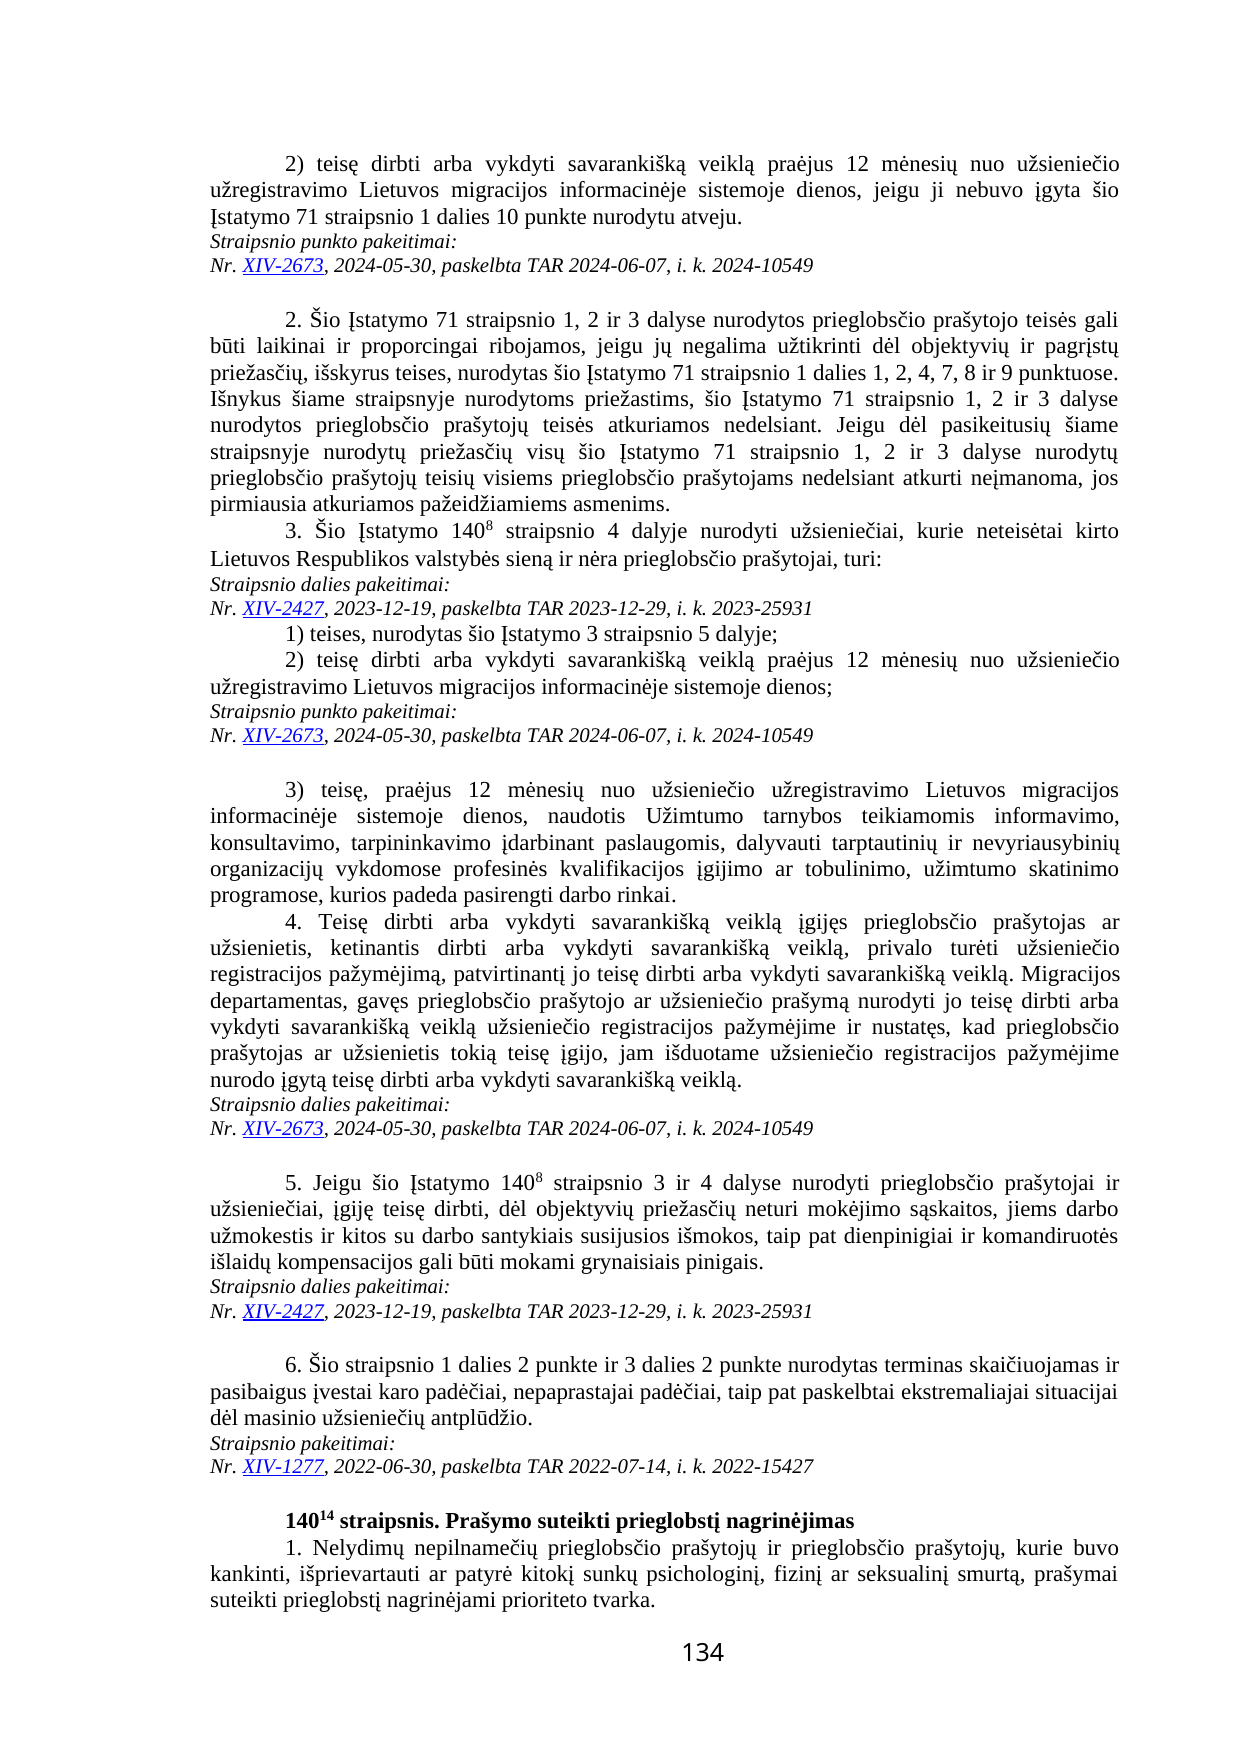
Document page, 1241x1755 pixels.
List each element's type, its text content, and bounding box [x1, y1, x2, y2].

text 5. Jeigu šio Įstatymo 1408 straipsnio 3 ir 4 dalyse nurodyti prieglobsčio prašytojai ir užsieniečiai, įgiję teisę dirbti, dėl objektyvių priežasčių neturi mokėjimo sąskaitos, jiems darbo užmokestis ir kitos su darbo santykiais susijusios išmokos, taip pat dienpinigiai ir komandiruotės išlaidų kompensacijos gali būti mokami grynaisiais pinigais. [210, 1169, 1120, 1274]
text Straipsnio punkto pakeitimai: [210, 229, 1120, 253]
text 2) teisę dirbti arba vykdyti savarankišką veiklą praėjus 12 mėnesių nuo užsieniečio užregistravimo Lietuvos migracijos informacinėje sistemoje dienos; [210, 646, 1120, 699]
text 4. Teisę dirbti arba vykdyti savarankišką veiklą įgijęs prieglobsčio prašytojas ar užsienietis, ketinantis dirbti arba vykdyti savarankišką veiklą, privalo turėti užsieniečio registracijos pažymėjimą, patvirtinantį jo teisę dirbti arba vykdyti savarankišką veiklą. Migracijos departamentas, gavęs prieglobsčio prašytojo ar užsieniečio prašymą nurodyti jo teisę dirbti arba vykdyti savarankišką veiklą užsieniečio registracijos pažymėjime ir nustatęs, kad prieglobsčio prašytojas ar užsienietis tokią teisę įgijo, jam išduotame užsieniečio registracijos pažymėjime nurodo įgytą teisę dirbti arba vykdyti savarankišką veiklą. [210, 908, 1120, 1092]
text 6. Šio straipsnio 1 dalies 2 punkte ir 3 dalies 2 punkte nurodytas terminas skaičiuojamas ir pasibaigus įvestai karo padėčiai, nepaprastajai padėčiai, taip pat paskelbtai ekstremaliajai situacijai dėl masinio užsieniečių antplūdžio. [210, 1351, 1120, 1430]
text Nr. XIV-2673, 2024-05-30, paskelbta TAR 2024-06-07, i. k. 2024-10549 [210, 1116, 1120, 1140]
text Straipsnio pakeitimai: [210, 1430, 1120, 1454]
text 1) teises, nurodytas šio Įstatymo 3 straipsnio 5 dalyje; [210, 620, 1120, 646]
text Straipsnio punkto pakeitimai: [210, 699, 1120, 723]
text Nr. XIV-2427, 2023-12-19, paskelbta TAR 2023-12-29, i. k. 2023-25931 [210, 1298, 1120, 1323]
text 2. Šio Įstatymo 71 straipsnio 1, 2 ir 3 dalyse nurodytos prieglobsčio prašytojo teisės gali būti laikinai ir proporcingai ribojamos, jeigu jų negalima užtikrinti dėl objektyvių ir pagrįstų priežasčių, išskyrus teises, nurodytas šio Įstatymo 71 straipsnio 1 dalies 1, 2, 4, 7, 8 ir 9 punktuose. Išnykus šiame straipsnyje nurodytoms priežastims, šio Įstatymo 71 straipsnio 1, 2 ir 3 dalyse nurodytos prieglobsčio prašytojų teisės atkuriamos nedelsiant. Jeigu dėl pasikeitusių šiame straipsnyje nurodytų priežasčių visų šio Įstatymo 71 straipsnio 1, 2 ir 3 dalyse nurodytų prieglobsčio prašytojų teisių visiems prieglobsčio prašytojams nedelsiant atkurti neįmanoma, jos pirmiausia atkuriamos pažeidžiamiems asmenims. [210, 306, 1120, 517]
text 14014 straipsnis. Prašymo suteikti prieglobstį nagrinėjimas [210, 1507, 1120, 1534]
text Nr. XIV-2427, 2023-12-19, paskelbta TAR 2023-12-29, i. k. 2023-25931 [210, 596, 1120, 620]
text Straipsnio dalies pakeitimai: [210, 1274, 1120, 1298]
text Straipsnio dalies pakeitimai: [210, 1092, 1120, 1116]
text Nr. XIV-1277, 2022-06-30, paskelbta TAR 2022-07-14, i. k. 2022-15427 [210, 1454, 1120, 1478]
text 1. Nelydimų nepilnamečių prieglobsčio prašytojų ir prieglobsčio prašytojų, kurie buvo kankinti, išprievartauti ar patyrė kitokį sunkų psichologinį, fizinį ar seksualinį smurtą, prašymai suteikti prieglobstį nagrinėjami prioriteto tvarka. [210, 1534, 1120, 1613]
text 3. Šio Įstatymo 1408 straipsnio 4 dalyje nurodyti užsieniečiai, kurie neteisėtai kirto Lietuvos Respublikos valstybės sieną ir nėra prieglobsčio prašytojai, turi: [210, 517, 1120, 572]
text Straipsnio dalies pakeitimai: [210, 572, 1120, 596]
text Nr. XIV-2673, 2024-05-30, paskelbta TAR 2024-06-07, i. k. 2024-10549 [210, 723, 1120, 747]
text Nr. XIV-2673, 2024-05-30, paskelbta TAR 2024-06-07, i. k. 2024-10549 [210, 253, 1120, 277]
text 2) teisę dirbti arba vykdyti savarankišką veiklą praėjus 12 mėnesių nuo užsieniečio užregistravimo Lietuvos migracijos informacinėje sistemoje dienos, jeigu ji nebuvo įgyta šio Įstatymo 71 straipsnio 1 dalies 10 punkte nurodytu atveju. [210, 150, 1120, 229]
text 3) teisę, praėjus 12 mėnesių nuo užsieniečio užregistravimo Lietuvos migracijos informacinėje sistemoje dienos, naudotis Užimtumo tarnybos teikiamomis informavimo, konsultavimo, tarpininkavimo įdarbinant paslaugomis, dalyvauti tarptautinių ir nevyriausybinių organizacijų vykdomose profesinės kvalifikacijos įgijimo ar tobulinimo, užimtumo skatinimo programose, kurios padeda pasirengti darbo rinkai. [210, 776, 1120, 908]
